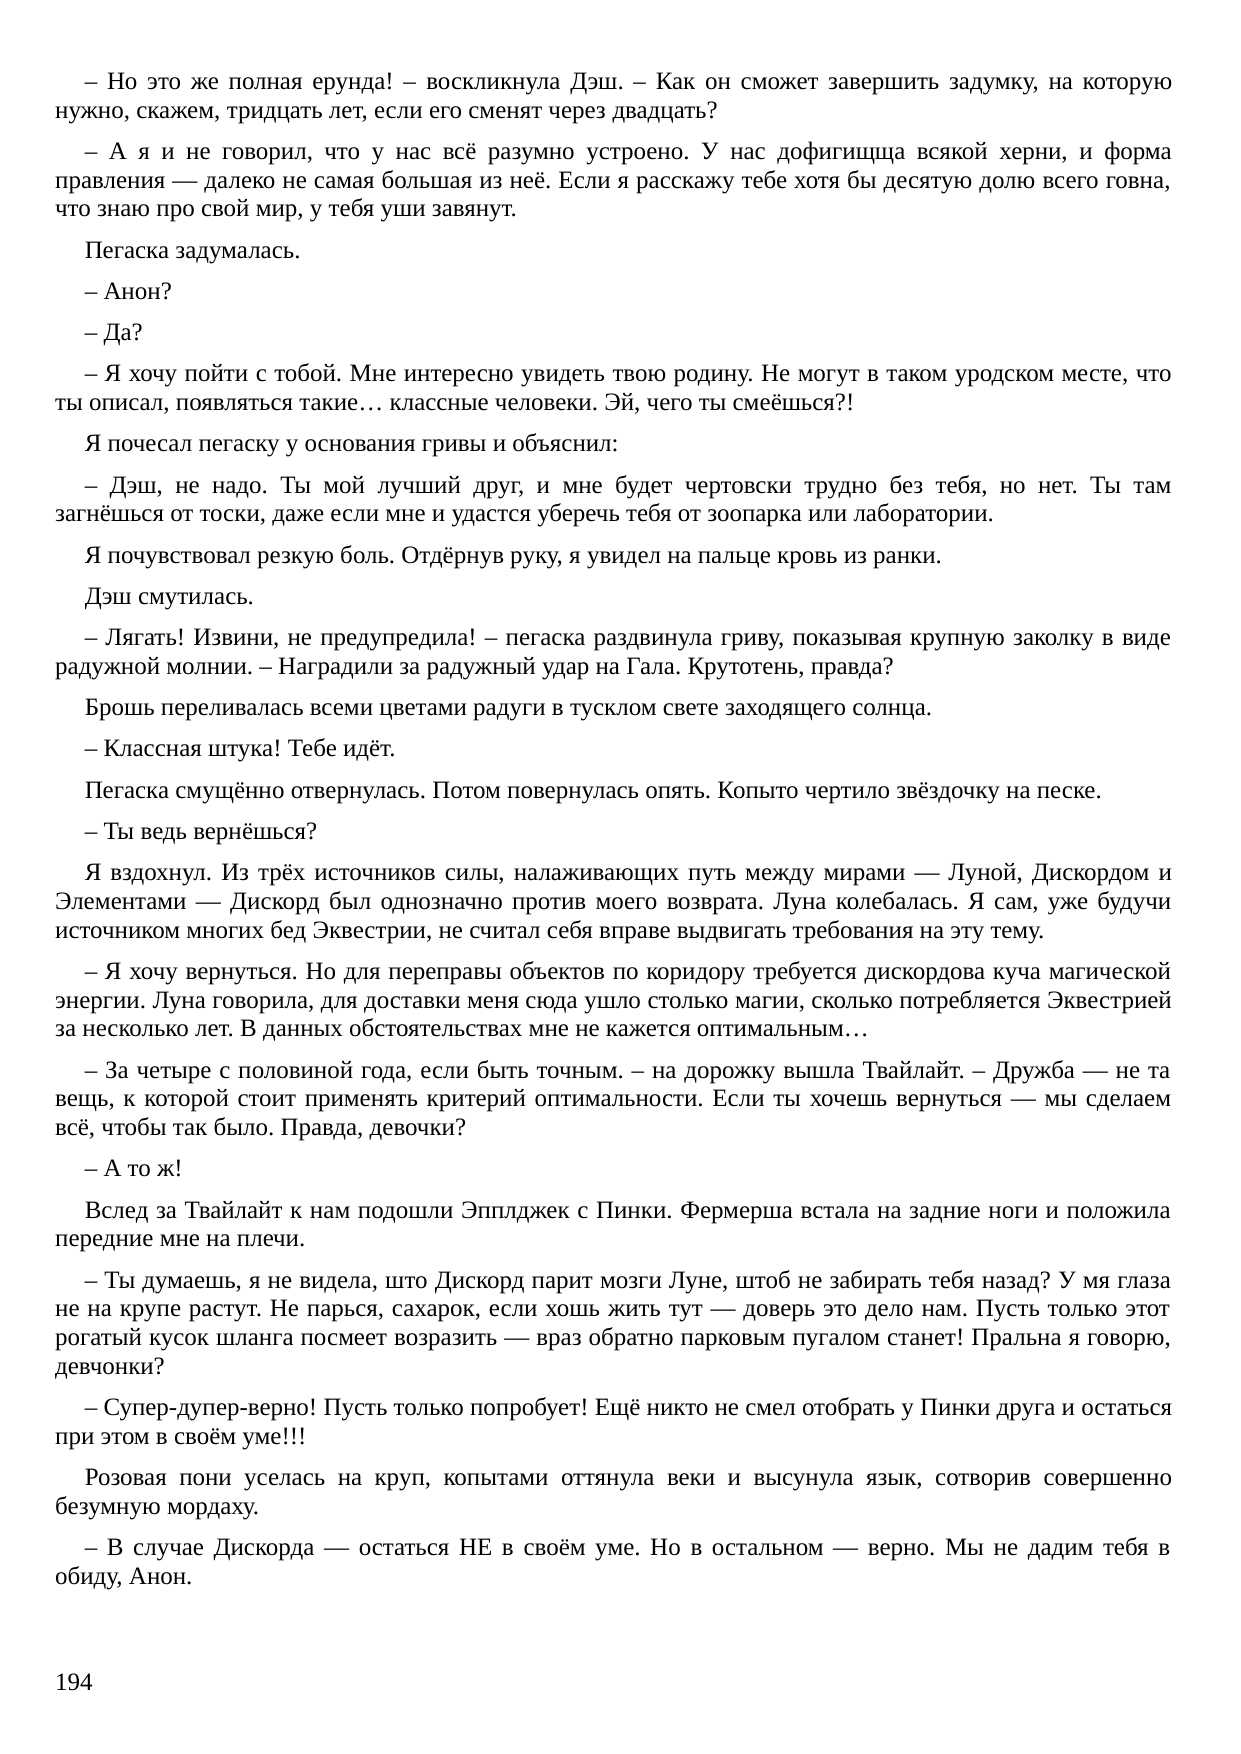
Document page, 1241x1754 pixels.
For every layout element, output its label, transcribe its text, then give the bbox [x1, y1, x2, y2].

text Вслед за Твайлайт к нам подошли Эпплджек с Пинки. Фермерша встала на задние ноги и положила передние мне на плечи. [55, 1195, 1173, 1252]
text – Дэш, не надо. Ты мой лучший друг, и мне будет чертовски трудно без тебя, но нет. Ты там загнёшься от тоски, даже если мне и удастся уберечь тебя от зоопарка или лаборатории. [55, 470, 1173, 527]
text – Я хочу вернуться. Но для переправы объектов по коридору требуется дискордова куча магической энергии. Луна говорила, для доставки меня сюда ушло столько магии, сколько потребляется Эквестрией за несколько лет. В данных обстоятельствах мне не кажется оптимальным… [55, 956, 1173, 1042]
text – А я и не говорил, что у нас всё разумно устроено. У нас дофигищща всякой херни, и форма правления — далеко не самая большая из неё. Если я расскажу тебе хотя бы десятую долю всего говна, что знаю про свой мир, у тебя уши завянут. [55, 136, 1173, 222]
text – Ты думаешь, я не видела, што Дискорд парит мозги Луне, штоб не забирать тебя назад? У мя глаза не на крупе растут. Не парься, сахарок, если хошь жить тут — доверь это дело нам. Пусть только этот рогатый кусок шланга посмеет возразить — враз обратно парковым пугалом станет! Пральна я говорю, девчонки? [55, 1265, 1173, 1380]
text Я почувствовал резкую боль. Отдёрнув руку, я увидел на пальце кровь из ранки. [55, 540, 1173, 568]
text – Но это же полная ерунда! – воскликнула Дэш. – Как он сможет завершить задумку, на которую нужно, скажем, тридцать лет, если его сменят через двадцать? [55, 66, 1173, 123]
text – Лягать! Извини, не предупредила! – пегаска раздвинула гриву, показывая крупную заколку в виде радужной молнии. – Наградили за радужный удар на Гала. Крутотень, правда? [55, 622, 1173, 680]
text – А то ж! [55, 1153, 1173, 1182]
text Розовая пони уселась на круп, копытами оттянула веки и высунула язык, сотворив совершенно безумную мордаху. [55, 1462, 1173, 1520]
text Дэш смутилась. [55, 581, 1173, 610]
text Брошь переливалась всеми цветами радуги в тусклом свете заходящего солнца. [55, 692, 1173, 721]
text – Классная штука! Тебе идёт. [55, 733, 1173, 762]
text Я вздохнул. Из трёх источников силы, налаживающих путь между мирами — Луной, Дискордом и Элементами — Дискорд был однозначно против моего возврата. Луна колебалась. Я сам, уже будучи источником многих бед Эквестрии, не считал себя вправе выдвигать требования на эту тему. [55, 857, 1173, 943]
text – В случае Дискорда — остаться НЕ в своём уме. Но в остальном — верно. Мы не дадим тебя в обиду, Анон. [55, 1532, 1173, 1590]
text Пегаска задумалась. [55, 235, 1173, 263]
text – Анон? [55, 276, 1173, 305]
text Пегаска смущённо отвернулась. Потом повернулась опять. Копыто чертило звёздочку на песке. [55, 775, 1173, 803]
text – Супер-дупер-верно! Пусть только попробует! Ещё никто не смел отобрать у Пинки друга и остаться при этом в своём уме!!! [55, 1392, 1173, 1450]
text – За четыре с половиной года, если быть точным. – на дорожку вышла Твайлайт. – Дружба — не та вещь, к которой стоит применять критерий оптимальности. Если ты хочешь вернуться — мы сделаем всё, чтобы так было. Правда, девочки? [55, 1055, 1173, 1141]
text – Да? [55, 317, 1173, 346]
text – Ты ведь вернёшься? [55, 816, 1173, 845]
text – Я хочу пойти с тобой. Мне интересно увидеть твою родину. Не могут в таком уродском месте, что ты описал, появляться такие… классные человеки. Эй, чего ты смеёшься?! [55, 358, 1173, 416]
text Я почесал пегаску у основания гривы и объяснил: [55, 428, 1173, 457]
